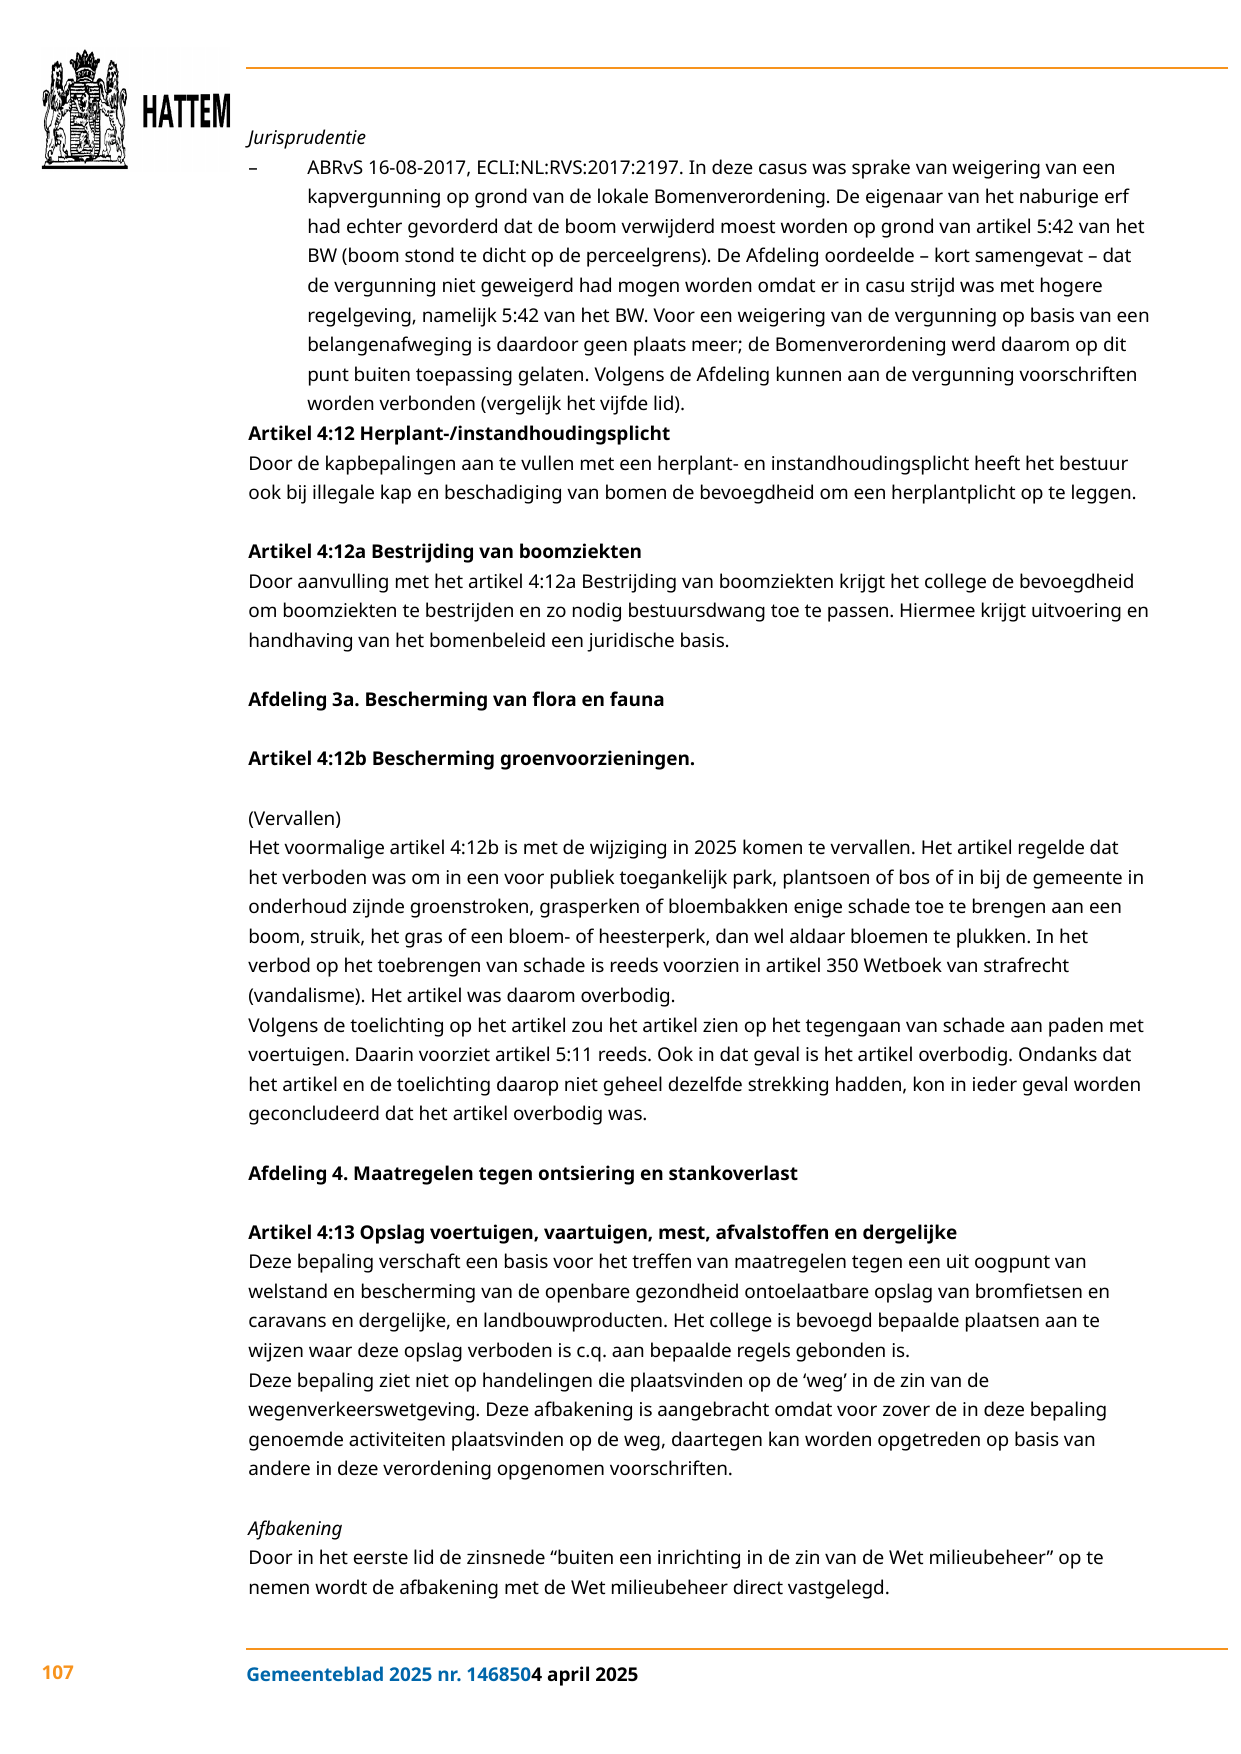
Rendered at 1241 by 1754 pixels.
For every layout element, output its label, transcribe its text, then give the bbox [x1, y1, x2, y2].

text Door aanvulling met het artikel 4:12a Bestrijding van boomziekten krijgt het college de bevoegdheid om boomziekten te bestrijden en zo nodig bestuursdwang toe te passen. Hiermee krijgt uitvoering en handhaving van het bomenbeleid een juridische basis. [248, 568, 1152, 653]
text Artikel 4:12a Bestrijding van boomziekten [248, 538, 1152, 564]
text Door de kapbepalingen aan te vullen met een herplant- en instandhoudingsplicht heeft het bestuur ook bij illegale kap en beschadiging van bomen de bevoegdheid om een herplantplicht op te leggen. [248, 450, 1152, 505]
text Afdeling 3a. Bescherming van flora en fauna [248, 686, 1152, 712]
text Deze bepaling ziet niet op handelingen die plaatsvinden op de ‘weg’ in de zin van de wegenverkeerswetgeving. Deze afbakening is aangebracht omdat voor zover de in deze bepaling genoemde activiteiten plaatsvinden op de weg, daartegen kan worden opgetreden op basis van andere in deze verordening opgenomen voorschriften. [248, 1367, 1152, 1481]
text Afbakening [248, 1515, 1152, 1541]
list ABRvS 16-08-2017, ECLI:NL:RVS:2017:2197. In deze casus was sprake van weigering van een kapvergunning op grond van de lokale Bomenverordening. De eigenaar van het naburige erf had echter gevorderd dat de boom verwijderd moest worden op grond van artikel 5:42 van het BW (boom stond te dicht op de perceelgrens). De Afdeling oordeelde – kort samengevat – dat de vergunning niet geweigerd had mogen worden omdat er in casu strijd was met hogere regelgeving, namelijk 5:42 van het BW. Voor een weigering van de vergunning op basis van een belangenafweging is daardoor geen plaats meer; de Bomenverordening werd daarom op dit punt buiten toepassing gelaten. Volgens de Afdeling kunnen aan de vergunning voorschriften worden verbonden (vergelijk het vijfde lid). [248, 154, 1152, 416]
text Deze bepaling verschaft een basis voor het treffen van maatregelen tegen een uit oogpunt van welstand en bescherming van de openbare gezondheid ontoelaatbare opslag van bromfietsen en caravans en dergelijke, en landbouwproducten. Het college is bevoegd bepaalde plaatsen aan te wijzen waar deze opslag verboden is c.q. aan bepaalde regels gebonden is. [248, 1248, 1152, 1363]
text Volgens de toelichting op het artikel zou het artikel zien op het tegengaan van schade aan paden met voertuigen. Daarin voorziet artikel 5:11 reeds. Ook in dat geval is het artikel overbodig. Ondanks dat het artikel en de toelichting daarop niet geheel dezelfde strekking hadden, kon in ieder geval worden geconcludeerd dat het artikel overbodig was. [248, 1012, 1152, 1126]
text Artikel 4:12 Herplant-/instandhoudingsplicht [248, 420, 1152, 446]
text Afdeling 4. Maatregelen tegen ontsiering en stankoverlast [248, 1160, 1152, 1186]
text Artikel 4:12b Bescherming groenvoorzieningen. [248, 746, 1152, 771]
text Jurisprudentie [248, 124, 1152, 150]
picture [41, 47, 231, 172]
text Door in het eerste lid de zinsnede “buiten een inrichting in de zin van de Wet milieubeheer” op te nemen wordt de afbakening met de Wet milieubeheer direct vastgelegd. [248, 1544, 1152, 1600]
text Artikel 4:13 Opslag voertuigen, vaartuigen, mest, afvalstoffen en dergelijke [248, 1219, 1152, 1245]
text Het voormalige artikel 4:12b is met de wijziging in 2025 komen te vervallen. Het artikel regelde dat het verboden was om in een voor publiek toegankelijk park, plantsoen of bos of in bij de gemeente in onderhoud zijnde groenstroken, grasperken of bloembakken enige schade toe te brengen aan een boom, struik, het gras of een bloem- of heesterperk, dan wel aldaar bloemen te plukken. In het verbod op het toebrengen van schade is reeds voorzien in artikel 350 Wetboek van strafrecht (vandalisme). Het artikel was daarom overbodig. [248, 834, 1152, 1008]
text (Vervallen) [248, 805, 1152, 831]
